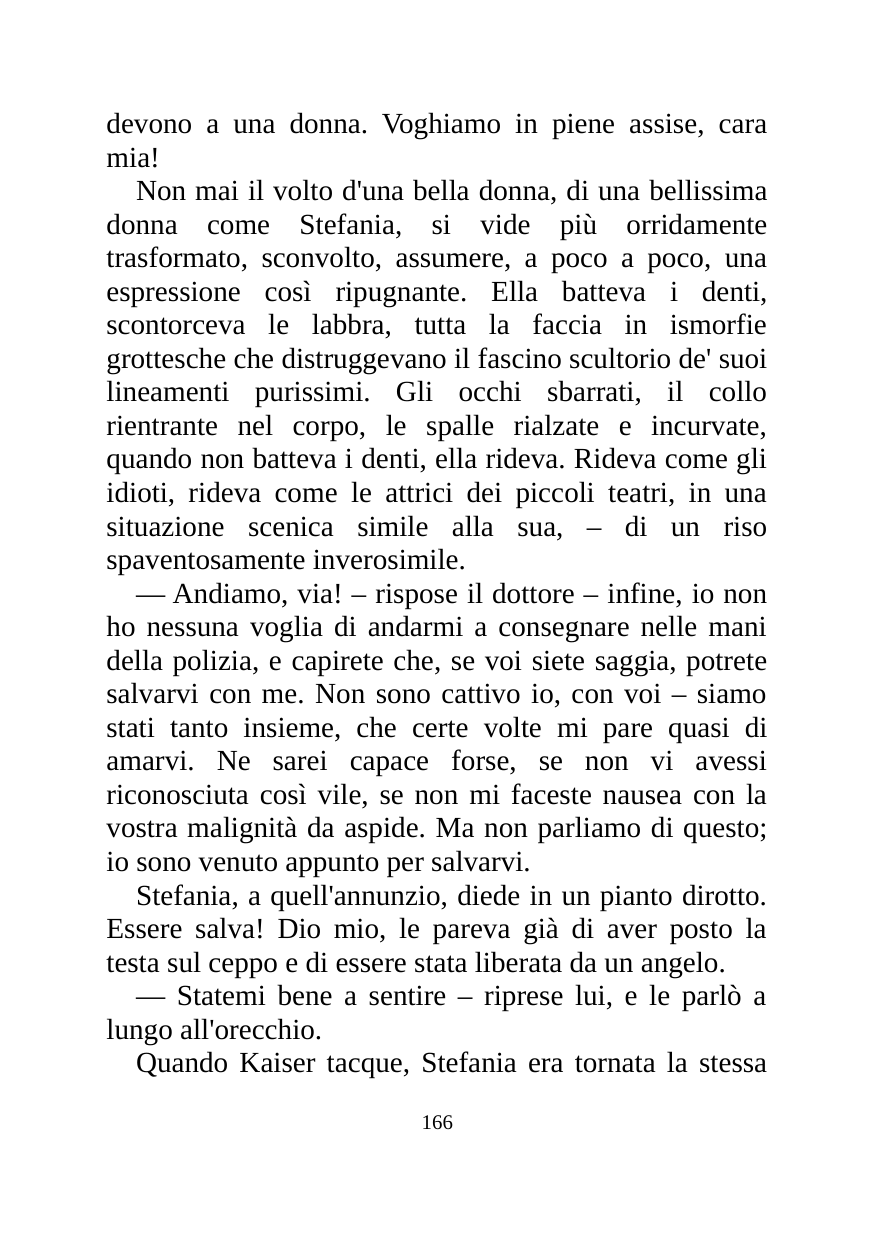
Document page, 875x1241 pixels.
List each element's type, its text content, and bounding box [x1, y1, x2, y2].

text — Statemi bene a sentire – riprese lui, e le parlò a lungo all'orecchio. [106, 978, 768, 1045]
text Quando Kaiser tacque, Stefania era tornata la stessa [106, 1045, 768, 1079]
text Stefania, a quell'annunzio, diede in un pianto dirotto. Essere salva! Dio mio, le pareva già di aver posto la testa sul ceppo e di essere stata liberata da un angelo. [106, 878, 768, 978]
text devono a una donna. Voghiamo in piene assise, cara mia! [106, 106, 768, 173]
text — Andiamo, via! – rispose il dottore – infine, io non ho nessuna voglia di andarmi a consegnare nelle mani della polizia, e capirete che, se voi siete saggia, potrete salvarvi con me. Non sono cattivo io, con voi – siamo stati tanto insieme, che certe volte mi pare quasi di amarvi. Ne sarei capace forse, se non vi avessi riconosciuta così vile, se non mi faceste nausea con la vostra malignità da aspide. Ma non parliamo di questo; io sono venuto appunto per salvarvi. [106, 576, 768, 878]
text Non mai il volto d'una bella donna, di una bellissima donna come Stefania, si vide più orridamente trasformato, sconvolto, assumere, a poco a poco, una espressione così ripugnante. Ella batteva i denti, scontorceva le labbra, tutta la faccia in ismorfie grottesche che distruggevano il fascino scultorio de' suoi lineamenti purissimi. Gli occhi sbarrati, il collo rientrante nel corpo, le spalle rialzate e incurvate, quando non batteva i denti, ella rideva. Rideva come gli idioti, rideva come le attrici dei piccoli teatri, in una situazione scenica simile alla sua, – di un riso spaventosamente inverosimile. [106, 173, 768, 576]
